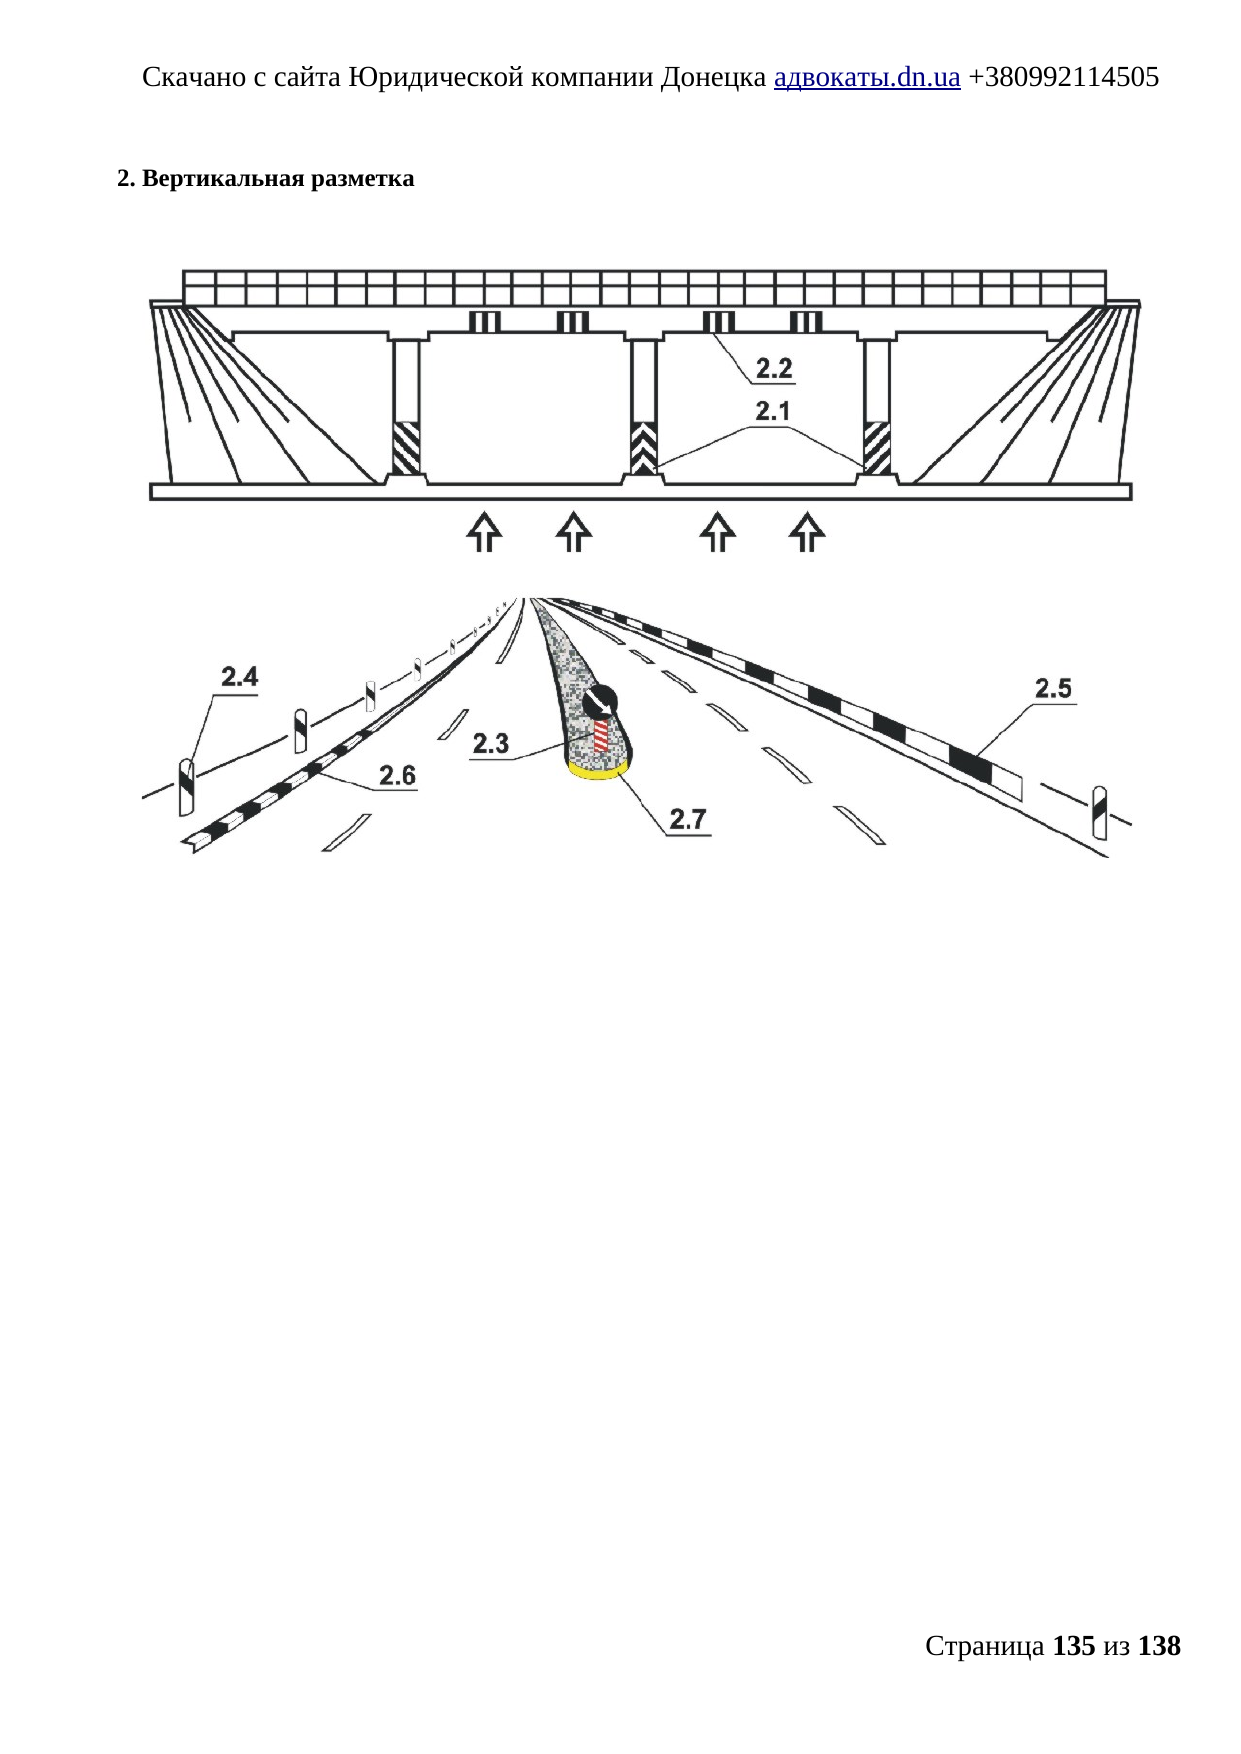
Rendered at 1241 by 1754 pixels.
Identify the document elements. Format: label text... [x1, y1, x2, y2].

list Вертикальная разметка [117, 163, 1129, 192]
